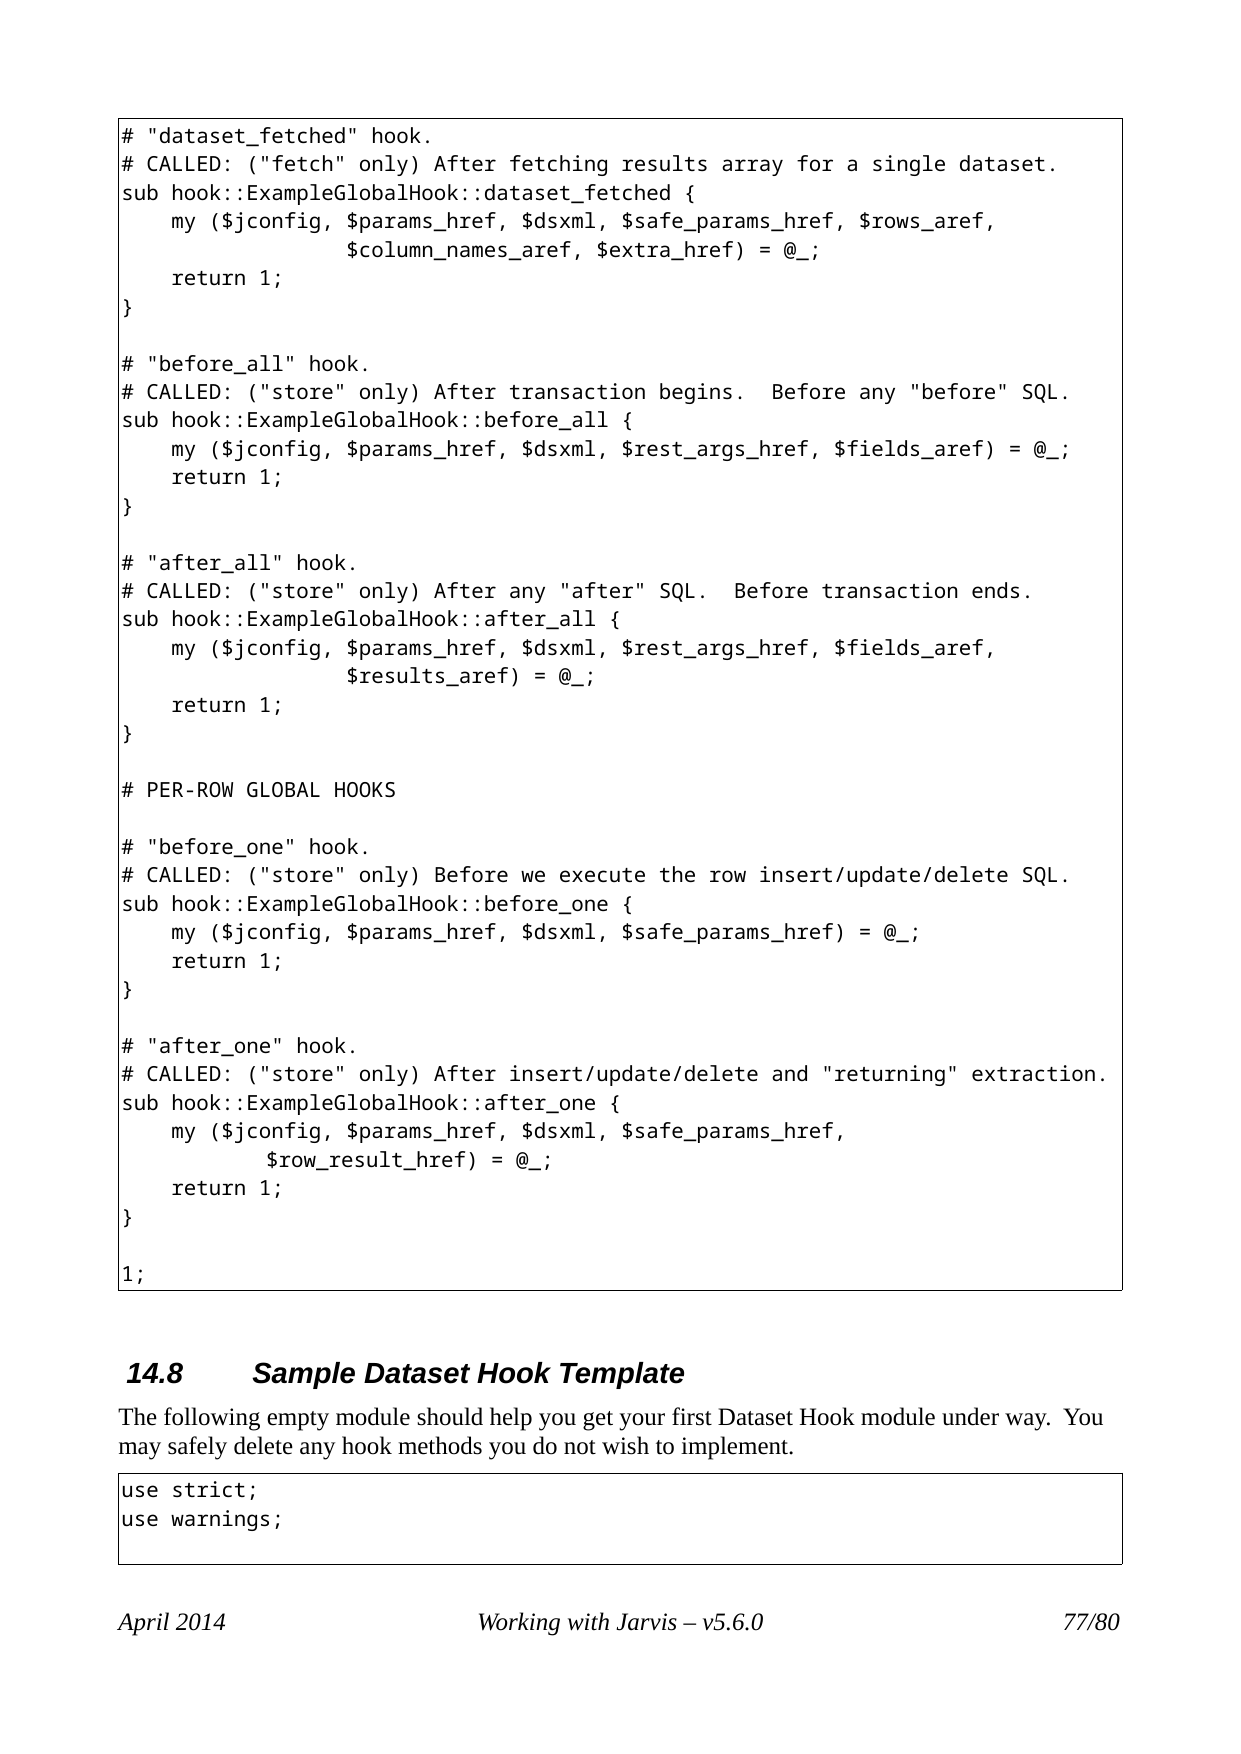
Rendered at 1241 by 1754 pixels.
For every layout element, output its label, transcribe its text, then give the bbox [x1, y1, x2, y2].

text } [119, 1199, 1122, 1230]
text # CALLED: ("store" only) Before we execute the row insert/update/delete SQL. [119, 857, 1122, 886]
text } [119, 289, 1122, 320]
text return 1; [119, 1170, 1122, 1199]
text } [119, 715, 1122, 747]
text my ($jconfig, $params_href, $dsxml, $rest_args_href, $fields_aref) = @_; [119, 431, 1122, 459]
text # CALLED: ("store" only) After transaction begins. Before any "before" SQL. [119, 374, 1122, 402]
text sub hook::ExampleGlobalHook::after_all { [119, 602, 1122, 630]
text sub hook::ExampleGlobalHook::after_one { [119, 1085, 1122, 1113]
text # CALLED: ("store" only) After any "after" SQL. Before transaction ends. [119, 573, 1122, 602]
text The following empty module should help you get your first Dataset Hook module under way. You may safely delete any hook methods you do not wish to implement. [118, 1402, 1122, 1460]
text } [119, 971, 1122, 1003]
text # "before_all" hook. [119, 346, 1122, 374]
text # CALLED: ("fetch" only) After fetching results array for a single dataset. [119, 147, 1122, 175]
subtitle Sample Dataset Hook Template [118, 1356, 1122, 1390]
text my ($jconfig, $params_href, $dsxml, $safe_params_href, $row_result_href) = @_; [119, 1113, 1122, 1170]
text sub hook::ExampleGlobalHook::before_one { [119, 886, 1122, 914]
text my ($jconfig, $params_href, $dsxml, $safe_params_href) = @_; [119, 914, 1122, 943]
text # "before_one" hook. [119, 829, 1122, 857]
text sub hook::ExampleGlobalHook::dataset_fetched { [119, 175, 1122, 203]
text my ($jconfig, $params_href, $dsxml, $safe_params_href, $rows_aref, $column_names_aref, $extra_href) = @_; [119, 203, 1122, 260]
text return 1; [119, 260, 1122, 289]
text return 1; [119, 943, 1122, 971]
text return 1; [119, 459, 1122, 488]
text # "after_one" hook. [119, 1028, 1122, 1057]
text } [119, 488, 1122, 519]
text my ($jconfig, $params_href, $dsxml, $rest_args_href, $fields_aref, $results_aref) = @_; [119, 630, 1122, 687]
text use strict; [119, 1474, 1122, 1501]
text sub hook::ExampleGlobalHook::before_all { [119, 402, 1122, 431]
text # PER-ROW GLOBAL HOOKS [119, 772, 1122, 804]
text return 1; [119, 687, 1122, 715]
text # "after_all" hook. [119, 545, 1122, 573]
text # "dataset_fetched" hook. [119, 119, 1122, 147]
text # CALLED: ("store" only) After insert/update/delete and "returning" extraction. [119, 1057, 1122, 1085]
text use warnings; [119, 1501, 1122, 1532]
text 1; [119, 1256, 1122, 1290]
